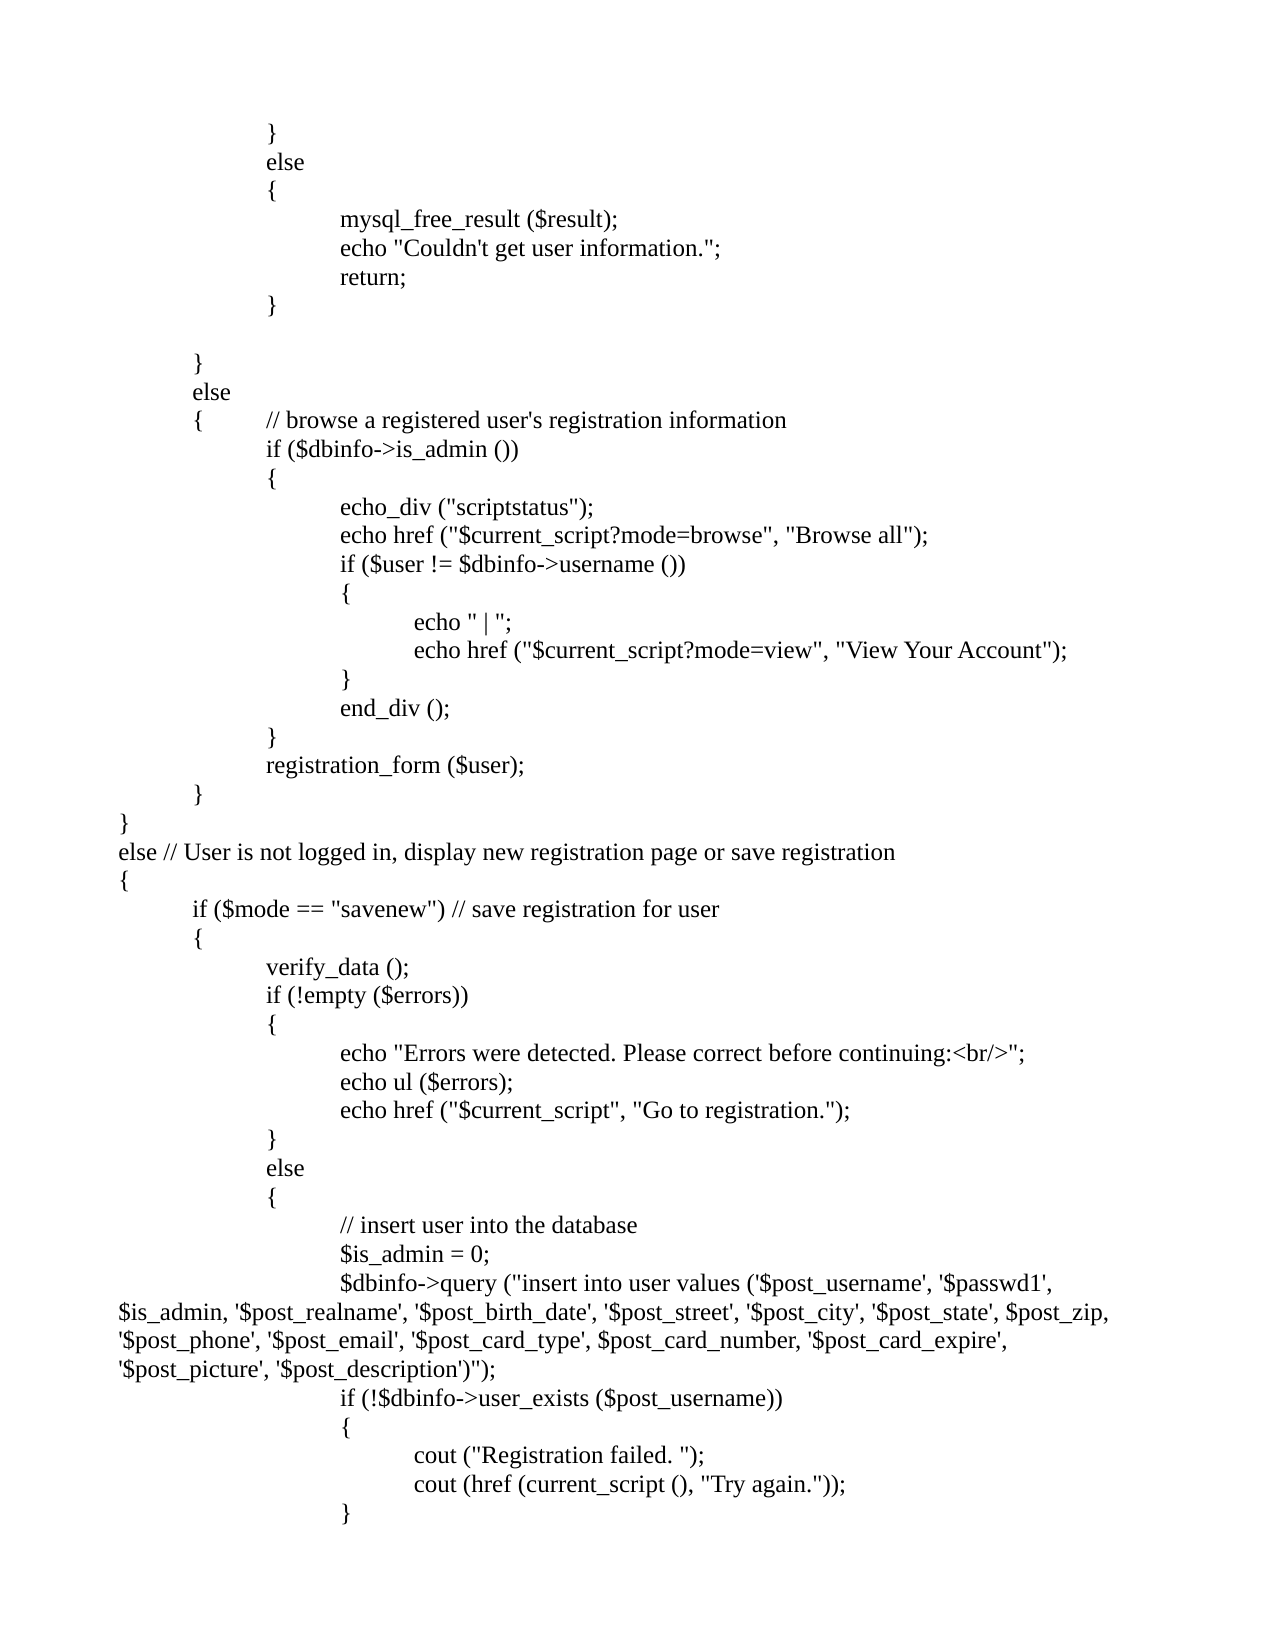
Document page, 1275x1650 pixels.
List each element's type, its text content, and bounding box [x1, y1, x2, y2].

text return; [118, 262, 1157, 291]
text cout ("Registration failed. "); [118, 1441, 1157, 1469]
text } [118, 118, 1157, 147]
text } [118, 348, 1157, 377]
text echo href ("$current_script", "Go to registration."); [118, 1096, 1157, 1124]
text verify_data (); [118, 952, 1157, 981]
text else [118, 147, 1157, 176]
text { [118, 176, 1157, 204]
text echo " | "; [118, 607, 1157, 636]
text echo ul ($errors); [118, 1067, 1157, 1096]
text { [118, 1412, 1157, 1441]
text { [118, 463, 1157, 492]
text $dbinfo->query ("insert into user values ('$post_username', '$passwd1', $is_admin, '$post_realname', '$post_birth_date', '$post_street', '$post_city', '$post_state', $post_zip, '$post_phone', '$post_email', '$post_card_type', $post_card_number, '$post_card_expire', '$post_picture', '$post_description')"); [118, 1268, 1157, 1383]
text if ($dbinfo->is_admin ()) [118, 434, 1157, 463]
text else [118, 1153, 1157, 1182]
text { [118, 923, 1157, 952]
text // insert user into the database [118, 1211, 1157, 1239]
text } [118, 291, 1157, 319]
text echo_div ("scriptstatus"); [118, 492, 1157, 521]
text echo "Couldn't get user information."; [118, 233, 1157, 262]
text else // User is not logged in, display new registration page or save registration [118, 837, 1157, 866]
text { [118, 1009, 1157, 1038]
text mysql_free_result ($result); [118, 204, 1157, 233]
text { [118, 866, 1157, 894]
text } [118, 779, 1157, 808]
text } [118, 1498, 1157, 1527]
text cout (href (current_script (), "Try again.")); [118, 1469, 1157, 1498]
text end_div (); [118, 693, 1157, 722]
text if ($mode == "savenew") // save registration for user [118, 894, 1157, 923]
text $is_admin = 0; [118, 1239, 1157, 1268]
text } [118, 722, 1157, 751]
text } [118, 808, 1157, 837]
text if (!$dbinfo->user_exists ($post_username)) [118, 1383, 1157, 1412]
text } [118, 664, 1157, 693]
text echo href ("$current_script?mode=view", "View Your Account"); [118, 636, 1157, 664]
text if ($user != $dbinfo->username ()) [118, 549, 1157, 578]
text { [118, 578, 1157, 607]
text echo "Errors were detected. Please correct before continuing:<br/>"; [118, 1038, 1157, 1067]
text registration_form ($user); [118, 751, 1157, 779]
text if (!empty ($errors)) [118, 981, 1157, 1009]
text } [118, 1124, 1157, 1153]
text { // browse a registered user's registration information [118, 406, 1157, 434]
text echo href ("$current_script?mode=browse", "Browse all"); [118, 521, 1157, 549]
text else [118, 377, 1157, 406]
text { [118, 1182, 1157, 1211]
